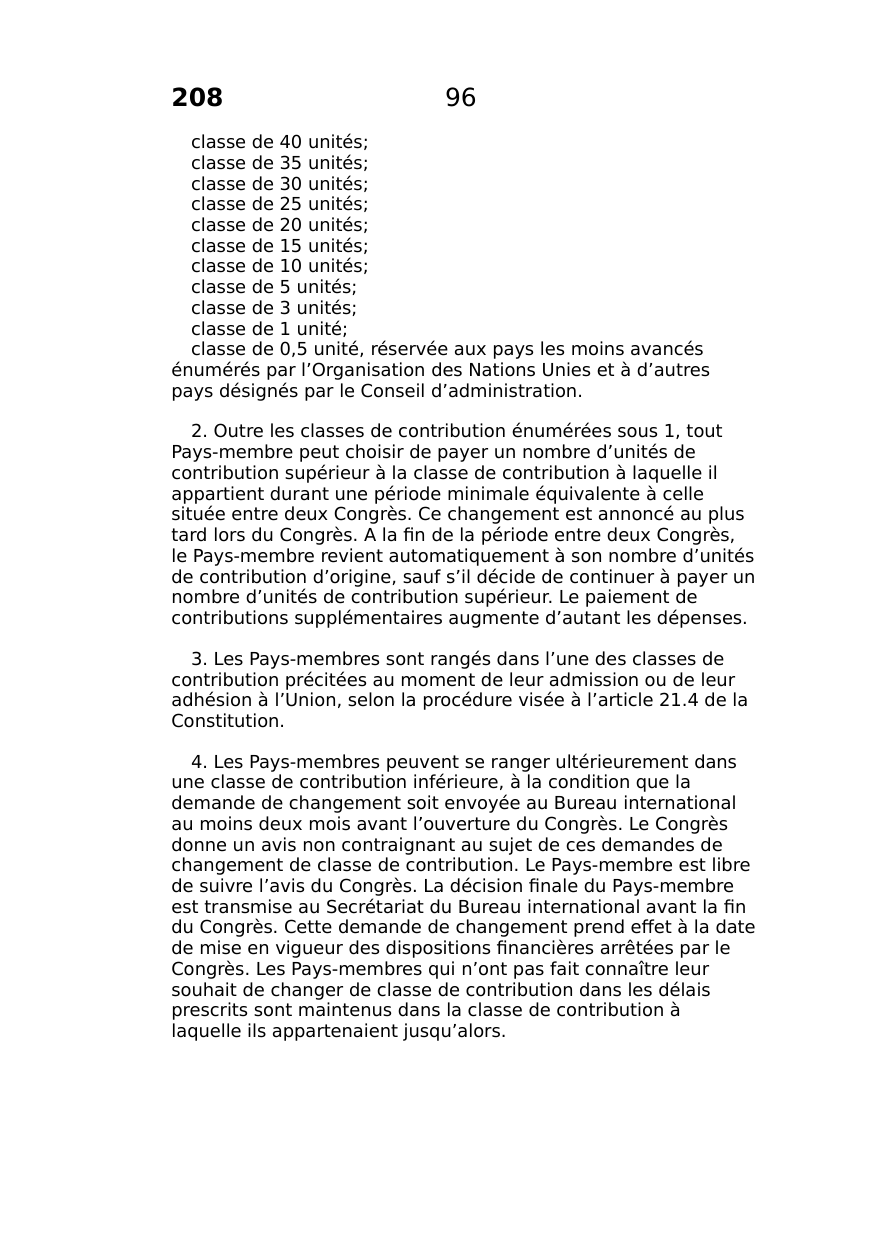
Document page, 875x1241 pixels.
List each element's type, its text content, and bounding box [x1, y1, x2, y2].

text classe de 15 unités; [171, 236, 756, 256]
text 3. Les Pays-membres sont rangés dans l’une des classes de contribution précitées au moment de leur admission ou de leur adhésion à l’Union, selon la procédure visée à l’article 21.4 de la Constitution. [171, 649, 756, 732]
text 4. Les Pays-membres peuvent se ranger ultérieurement dans une classe de contribution inférieure, à la condition que la demande de changement soit envoyée au Bureau international au moins deux mois avant l’ouverture du Congrès. Le Congrès donne un avis non contraignant au sujet de ces demandes de changement de classe de contribution. Le Pays-membre est libre de suivre l’avis du Congrès. La décision finale du Pays-membre est transmise au Secrétariat du Bureau international avant la fin du Congrès. Cette demande de changement prend effet à la date de mise en vigueur des dispositions financières arrêtées par le Congrès. Les Pays-membres qui n’ont pas fait connaître leur souhait de changer de classe de contribution dans les délais prescrits sont maintenus dans la classe de contribution à laquelle ils appartenaient jusqu’alors. [171, 752, 756, 1042]
text classe de 10 unités; [171, 256, 756, 277]
text 2. Outre les classes de contribution énumérées sous 1, tout Pays-membre peut choisir de payer un nombre d’unités de contribution supérieur à la classe de contribution à laquelle il appartient durant une période minimale équivalente à celle située entre deux Congrès. Ce changement est annoncé au plus tard lors du Congrès. A la fin de la période entre deux Congrès, le Pays-membre revient automatiquement à son nombre d’unités de contribution d’origine, sauf s’il décide de continuer à payer un nombre d’unités de contribution supérieur. Le paiement de contributions supplémentaires augmente d’autant les dépenses. [171, 421, 756, 629]
text classe de 3 unités; [171, 298, 756, 318]
text classe de 5 unités; [171, 277, 756, 298]
text classe de 30 unités; [171, 173, 756, 194]
text classe de 20 unités; [171, 215, 756, 236]
text classe de 35 unités; [171, 153, 756, 173]
text classe de 0,5 unité, réservée aux pays les moins avancés énumérés par l’Organisation des Nations Unies et à d’autres pays désignés par le Conseil d’administration. [171, 339, 756, 401]
text classe de 40 unités; [171, 132, 756, 153]
text classe de 1 unité; [171, 318, 756, 339]
text classe de 25 unités; [171, 194, 756, 215]
